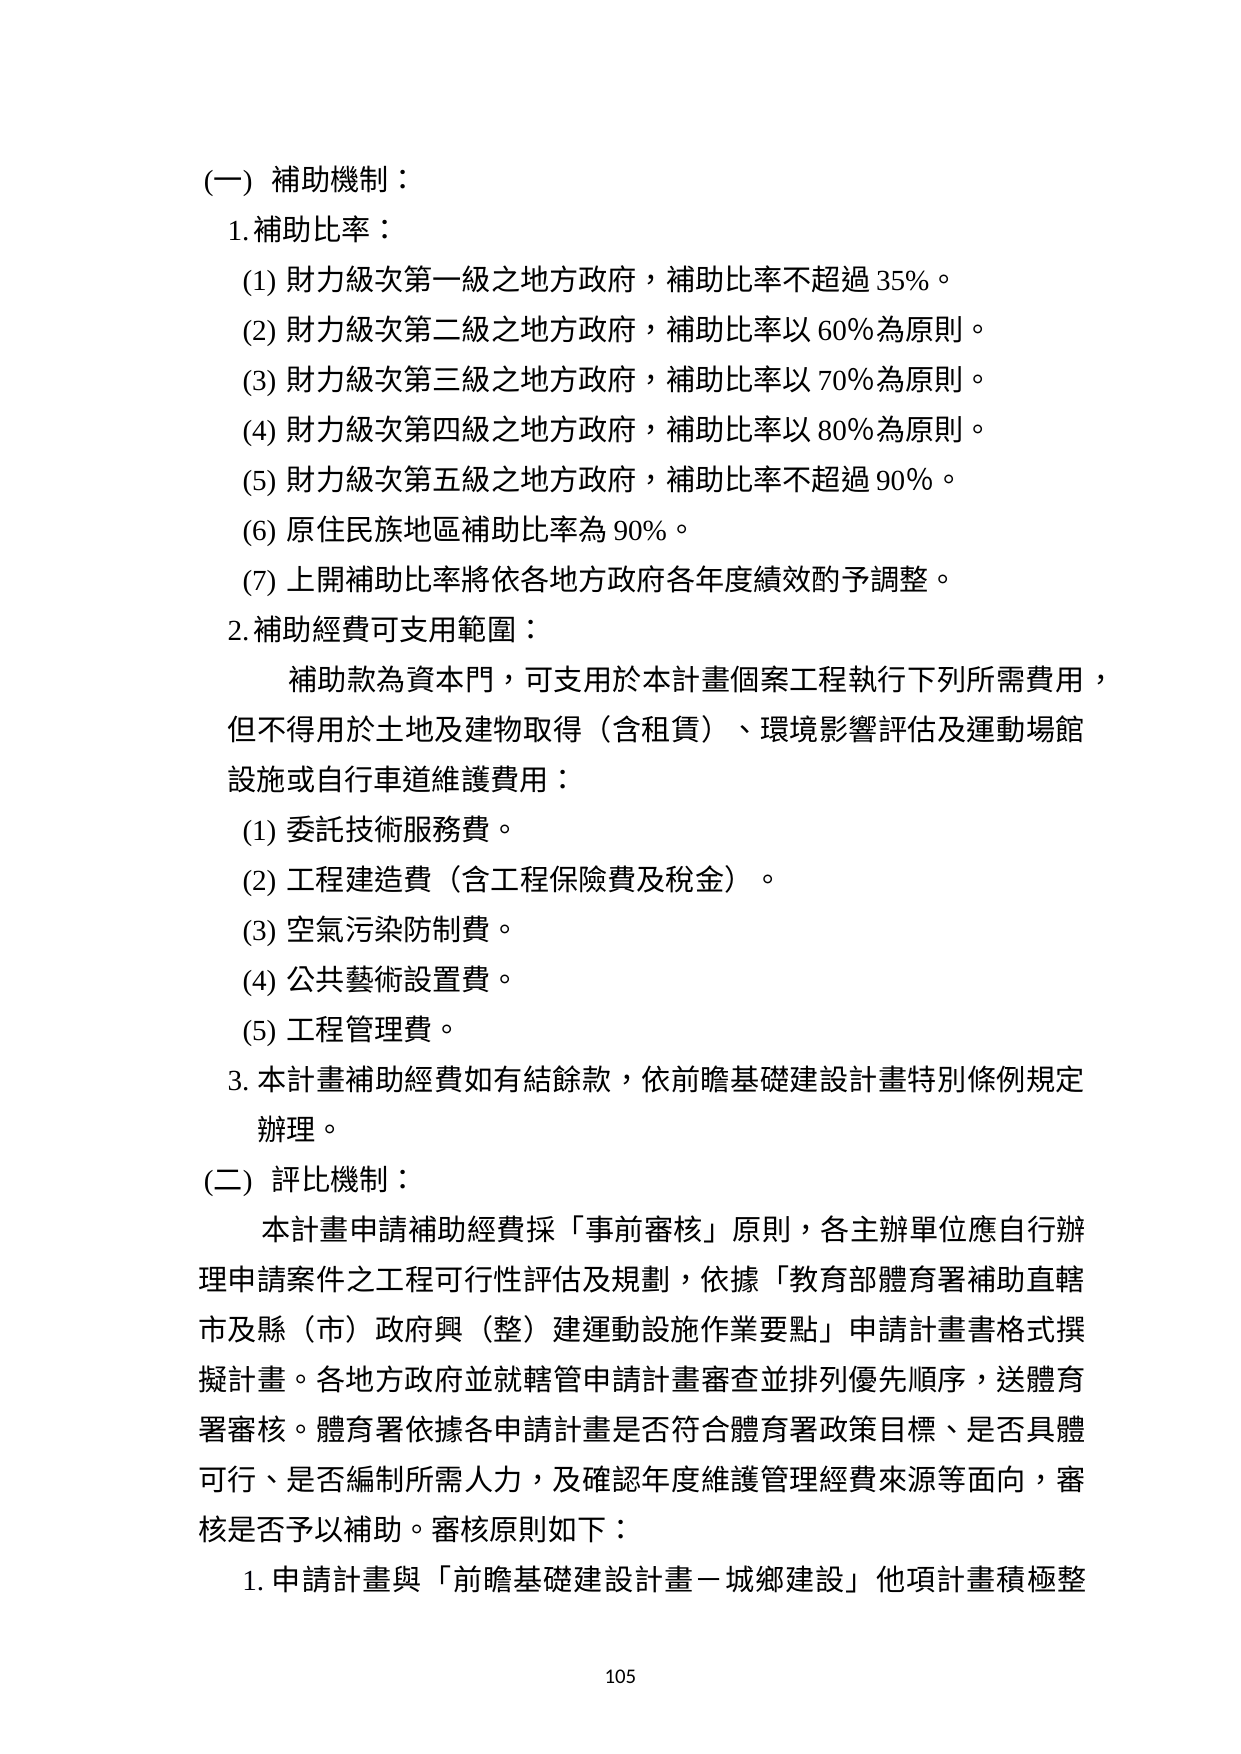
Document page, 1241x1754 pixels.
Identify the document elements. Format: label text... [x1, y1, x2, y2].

list 工程管理費。 [242, 1000, 1087, 1050]
list 財力級次第五級之地方政府，補助比率不超過90％。 [242, 450, 1087, 500]
list 上開補助比率將依各地方政府各年度績效酌予調整。 [242, 550, 1087, 600]
list 公共藝術設置費。 [242, 950, 1087, 1000]
list 空氣污染防制費。 [242, 900, 1087, 950]
list 補助經費可支用範圍： [227, 600, 1087, 650]
list 補助機制： [204, 150, 1087, 200]
list 財力級次第二級之地方政府，補助比率以60％為原則。 [242, 300, 1087, 350]
list 工程建造費（含工程保險費及稅金）。 [242, 850, 1087, 900]
list 本計畫補助經費如有結餘款，依前瞻基礎建設計畫特別條例規定辦理。 [227, 1050, 1087, 1150]
list 評比機制： [204, 1150, 1087, 1200]
list 委託技術服務費。 [242, 800, 1087, 850]
list 補助比率： [227, 200, 1087, 250]
list 申請計畫與「前瞻基礎建設計畫－城鄉建設」他項計畫積極整 [242, 1550, 1087, 1600]
list 財力級次第三級之地方政府，補助比率以70％為原則。 [242, 350, 1087, 400]
list 財力級次第一級之地方政府，補助比率不超過35%。 [242, 250, 1087, 300]
list 財力級次第四級之地方政府，補助比率以80％為原則。 [242, 400, 1087, 450]
text 本計畫申請補助經費採「事前審核」原則，各主辦單位應自行辦理申請案件之工程可行性評估及規劃，依據「教育部體育署補助直轄市及縣（市）政府興（整）建運動設施作業要點」申請計畫書格式撰擬計畫。各地方政府並就轄管申請計畫審查並排列優先順序，送體育署審核。體育署依據各申請計畫是否符合體育署政策目標、是否具體可行、是否編制所需人力，及確認年度維護管理經費來源等面向，審核是否予以補助。審核原則如下： [153, 1200, 1087, 1550]
list 補助款為資本門，可支用於本計畫個案工程執行下列所需費用，但不得用於土地及建物取得（含租賃）、環境影響評估及運動場館設施或自行車道維護費用： [227, 650, 1087, 800]
list 原住民族地區補助比率為90%。 [242, 500, 1087, 550]
